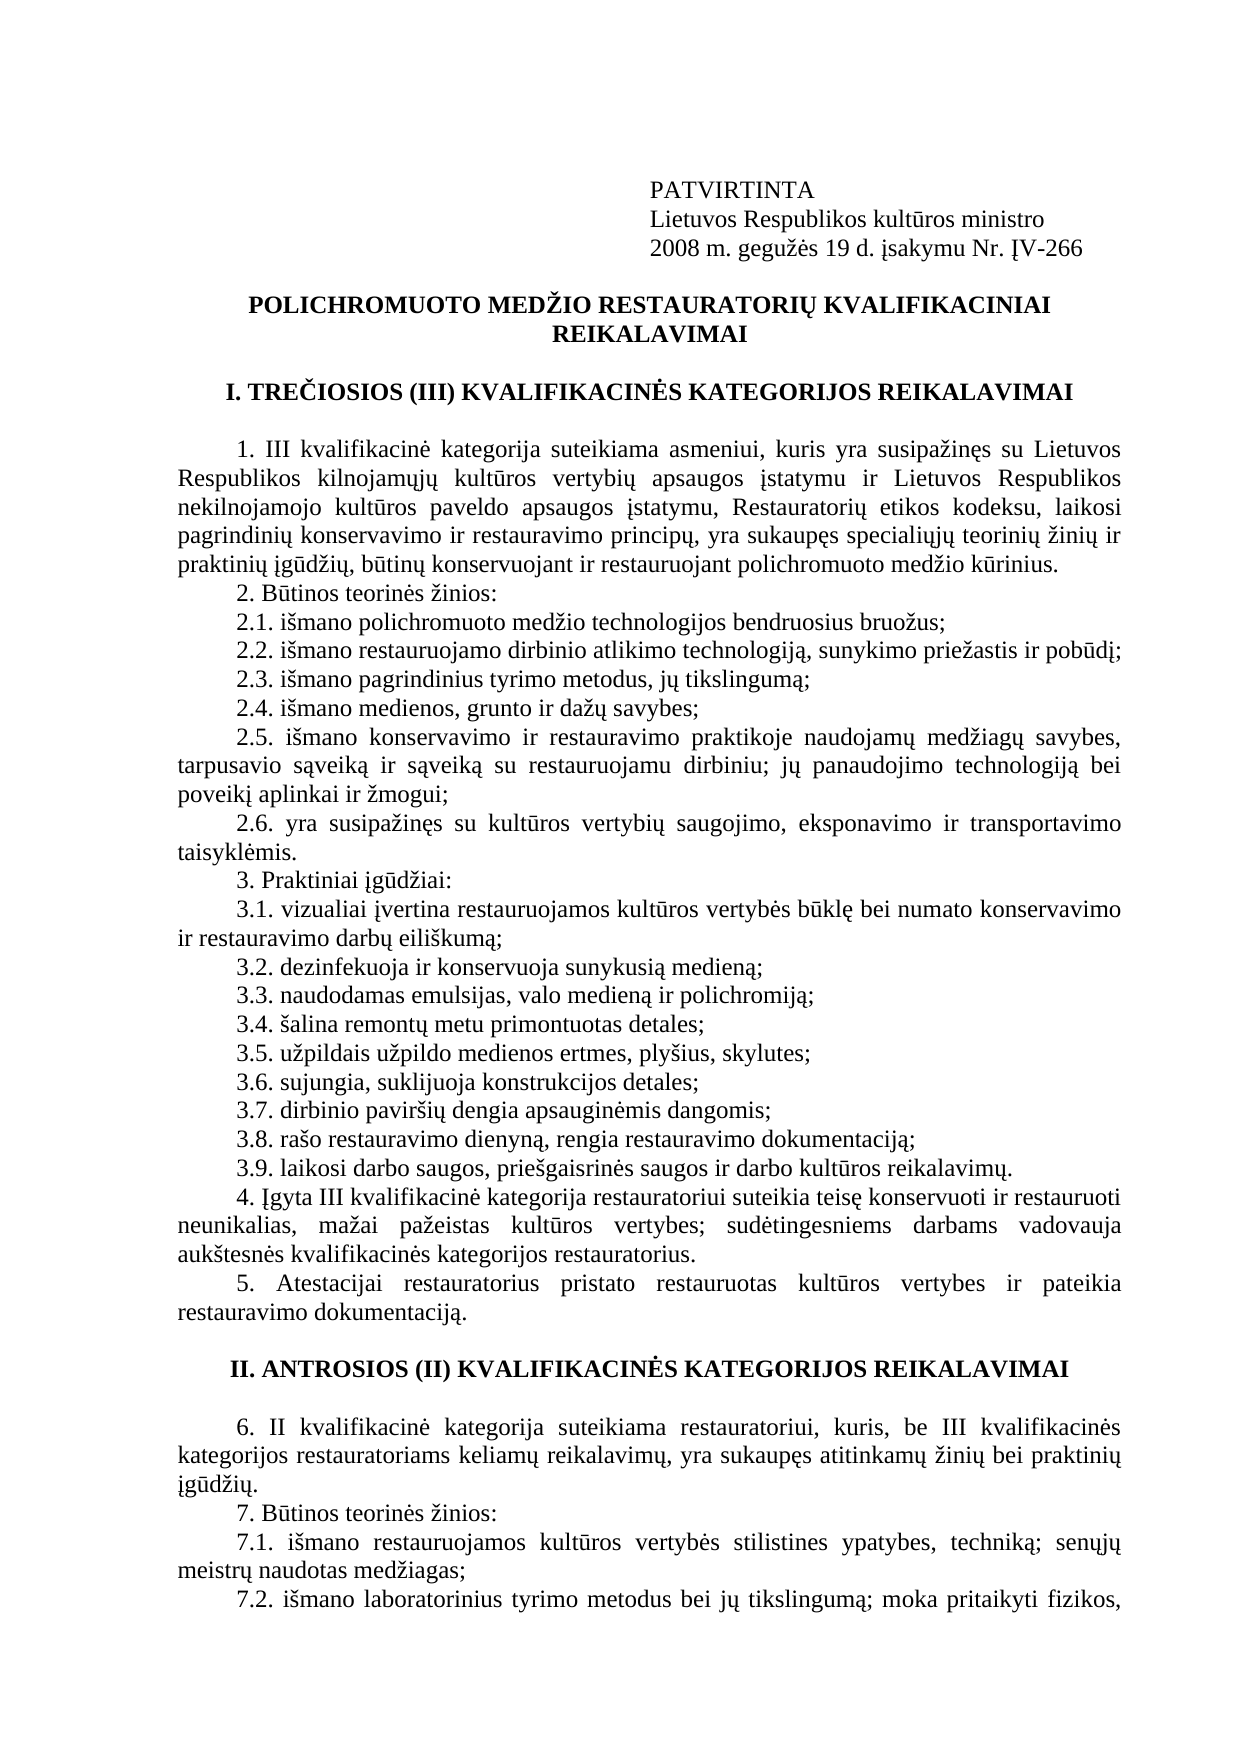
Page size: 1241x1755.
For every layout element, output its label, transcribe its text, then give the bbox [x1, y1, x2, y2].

text PATVIRTINTA [649, 176, 1122, 204]
text Lietuvos Respublikos kultūros ministro [649, 204, 1122, 233]
text 2.3. išmano pagrindinius tyrimo metodus, jų tikslingumą; [177, 664, 1122, 693]
text POLICHROMUOTO MEDŽIO RESTAURATORIŲ KVALIFIKACINIAI REIKALAVIMAI [177, 291, 1122, 348]
text 5. Atestacijai restauratorius pristato restauruotas kultūros vertybes ir pateikia restauravimo dokumentaciją. [177, 1268, 1122, 1326]
text 2008 m. gegužės 19 d. įsakymu Nr. ĮV-266 [649, 233, 1122, 262]
text 7.2. išmano laboratorinius tyrimo metodus bei jų tikslingumą; moka pritaikyti fizikos, [177, 1584, 1122, 1613]
text 3.6. sujungia, suklijuoja konstrukcijos detales; [177, 1067, 1122, 1096]
text 3.8. rašo restauravimo dienyną, rengia restauravimo dokumentaciją; [177, 1124, 1122, 1153]
text 6. II kvalifikacinė kategorija suteikiama restauratoriui, kuris, be III kvalifikacinės kategorijos restauratoriams keliamų reikalavimų, yra sukaupęs atitinkamų žinių bei praktinių įgūdžių. [177, 1412, 1122, 1498]
text 2.6. yra susipažinęs su kultūros vertybių saugojimo, eksponavimo ir transportavimo taisyklėmis. [177, 808, 1122, 866]
text 2.2. išmano restauruojamo dirbinio atlikimo technologiją, sunykimo priežastis ir pobūdį; [177, 636, 1122, 664]
text 1. III kvalifikacinė kategorija suteikiama asmeniui, kuris yra susipažinęs su Lietuvos Respublikos kilnojamųjų kultūros vertybių apsaugos įstatymu ir Lietuvos Respublikos nekilnojamojo kultūros paveldo apsaugos įstatymu, Restauratorių etikos kodeksu, laikosi pagrindinių konservavimo ir restauravimo principų, yra sukaupęs specialiųjų teorinių žinių ir praktinių įgūdžių, būtinų konservuojant ir restauruojant polichromuoto medžio kūrinius. [177, 434, 1122, 578]
text 7. Būtinos teorinės žinios: [177, 1498, 1122, 1527]
text 3. Praktiniai įgūdžiai: [177, 866, 1122, 894]
text I. TREČIOSIOS (III) KVALIFIKACINĖS KATEGORIJOS REIKALAVIMAI [177, 377, 1122, 406]
text 3.2. dezinfekuoja ir konservuoja sunykusią medieną; [177, 952, 1122, 981]
text 2.1. išmano polichromuoto medžio technologijos bendruosius bruožus; [177, 607, 1122, 636]
text 3.5. užpildais užpildo medienos ertmes, plyšius, skylutes; [177, 1038, 1122, 1067]
text 2. Būtinos teorinės žinios: [177, 578, 1122, 607]
text 3.7. dirbinio paviršių dengia apsauginėmis dangomis; [177, 1096, 1122, 1124]
text 3.4. šalina remontų metu primontuotas detales; [177, 1009, 1122, 1038]
text 3.3. naudodamas emulsijas, valo medieną ir polichromiją; [177, 981, 1122, 1009]
text II. ANTROSIOS (II) KVALIFIKACINĖS KATEGORIJOS REIKALAVIMAI [177, 1354, 1122, 1383]
text 3.9. laikosi darbo saugos, priešgaisrinės saugos ir darbo kultūros reikalavimų. [177, 1153, 1122, 1182]
text 7.1. išmano restauruojamos kultūros vertybės stilistines ypatybes, techniką; senųjų meistrų naudotas medžiagas; [177, 1527, 1122, 1584]
text 2.4. išmano medienos, grunto ir dažų savybes; [177, 693, 1122, 722]
text 4. Įgyta III kvalifikacinė kategorija restauratoriui suteikia teisę konservuoti ir restauruoti neunikalias, mažai pažeistas kultūros vertybes; sudėtingesniems darbams vadovauja aukštesnės kvalifikacinės kategorijos restauratorius. [177, 1182, 1122, 1268]
text 3.1. vizualiai įvertina restauruojamos kultūros vertybės būklę bei numato konservavimo ir restauravimo darbų eiliškumą; [177, 894, 1122, 952]
text 2.5. išmano konservavimo ir restauravimo praktikoje naudojamų medžiagų savybes, tarpusavio sąveiką ir sąveiką su restauruojamu dirbiniu; jų panaudojimo technologiją bei poveikį aplinkai ir žmogui; [177, 722, 1122, 808]
